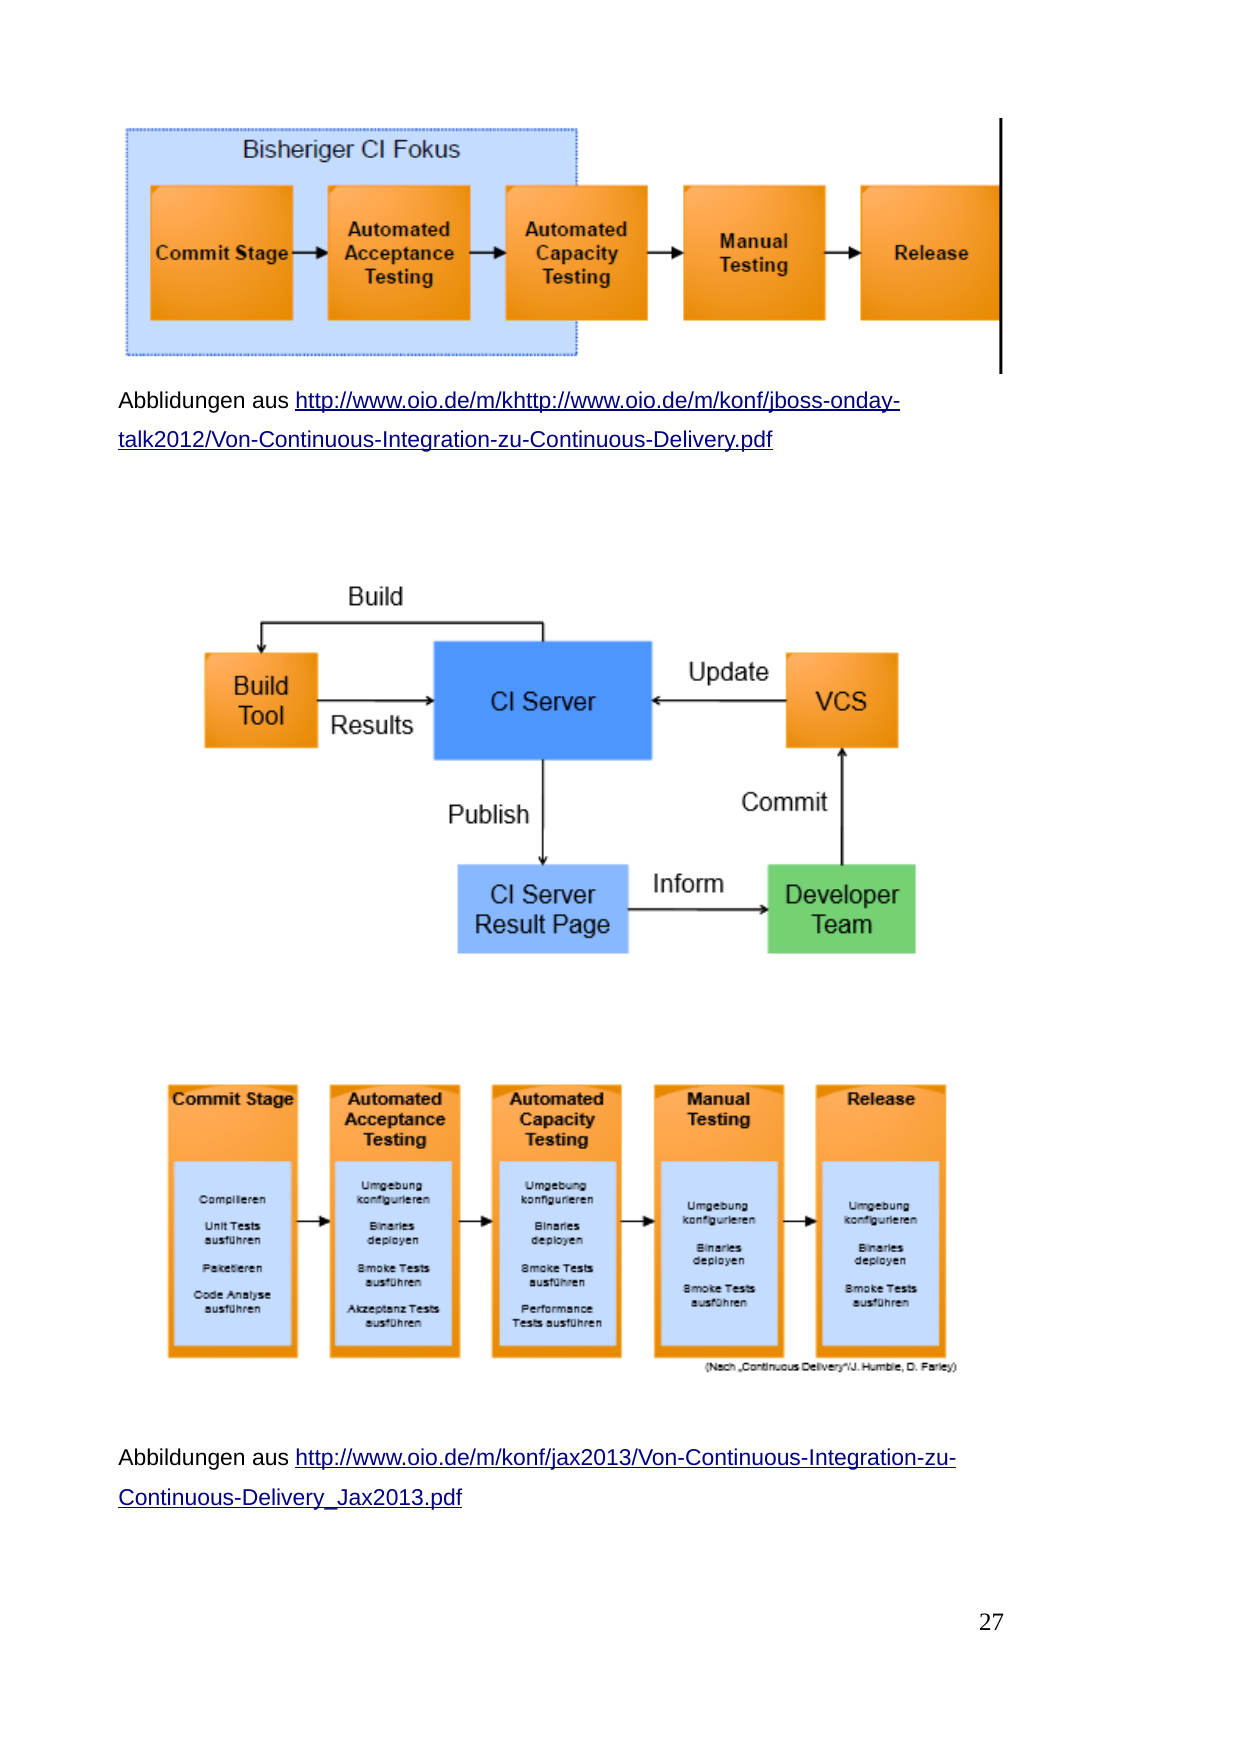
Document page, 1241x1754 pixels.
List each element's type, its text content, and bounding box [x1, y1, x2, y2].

text Abblidungen aus http://www.oio.de/m/khttp://www.oio.de/m/konf/jboss-onday-talk2012/Von-Continuous-Integration-zu-Continuous-Delivery.pdf [118, 374, 1004, 452]
picture [162, 1077, 960, 1374]
picture [118, 118, 1004, 374]
text Abbildungen aus http://www.oio.de/m/konf/jax2013/Von-Continuous-Integration-zu-Continuous-Delivery_Jax2013.pdf [118, 1444, 1004, 1510]
picture [195, 580, 927, 968]
